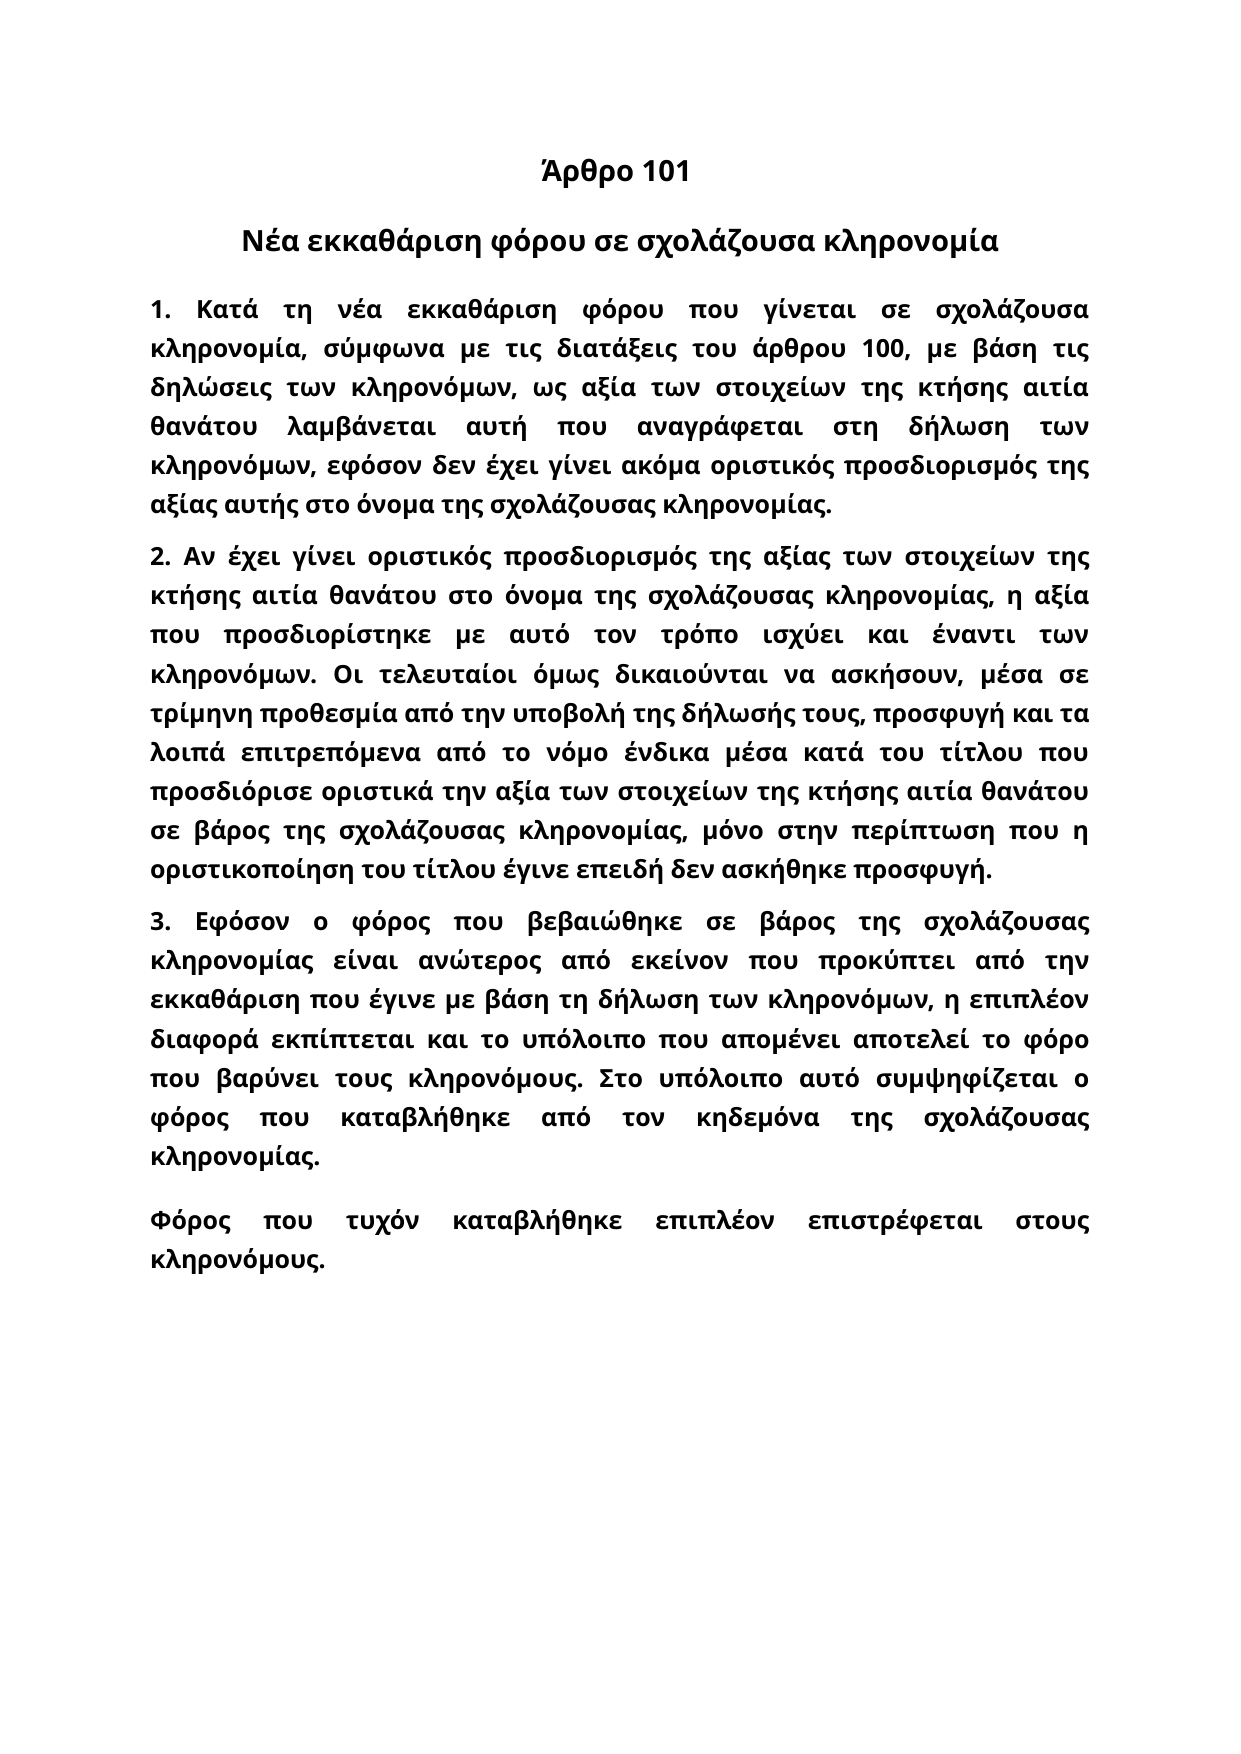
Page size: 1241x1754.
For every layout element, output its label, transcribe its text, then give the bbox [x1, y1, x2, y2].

text Φόρος που τυχόν καταβλήθηκε επιπλέον επιστρέφεται στους κληρονόμους. [150, 1203, 1090, 1276]
text 1. Κατά τη νέα εκκαθάριση φόρου που γίνεται σε σχολάζουσα κληρονομία, σύμφωνα με τις διατάξεις του άρθρου 100, με βάση τις δηλώσεις των κληρονόμων, ως αξία των στοιχείων της κτήσης αιτία θανάτου λαμβάνεται αυτή που αναγράφεται στη δήλωση των κληρονόμων, εφόσον δεν έχει γίνει ακόμα οριστικός προσδιορισμός της αξίας αυτής στο όνομα της σχολάζουσας κληρονομίας. [150, 291, 1090, 521]
subtitle Νέα εκκαθάριση φόρου σε σχολάζουσα κληρονομία [150, 221, 1090, 260]
text 2. Αν έχει γίνει οριστικός προσδιορισμός της αξίας των στοιχείων της κτήσης αιτία θανάτου στο όνομα της σχολάζουσας κληρονομίας, η αξία που προσδιορίστηκε με αυτό τον τρόπο ισχύει και έναντι των κληρονόμων. Οι τελευταίοι όμως δικαιούνται να ασκήσουν, μέσα σε τρίμηνη προθεσμία από την υποβολή της δήλωσής τους, προσφυγή και τα λοιπά επιτρεπόμενα από το νόμο ένδικα μέσα κατά του τίτλου που προσδιόρισε οριστικά την αξία των στοιχείων της κτήσης αιτία θανάτου σε βάρος της σχολάζουσας κληρονομίας, μόνο στην περίπτωση που η οριστικοποίηση του τίτλου έγινε επειδή δεν ασκήθηκε προσφυγή. [150, 539, 1090, 886]
text 3. Εφόσον ο φόρος που βεβαιώθηκε σε βάρος της σχολάζουσας κληρονομίας είναι ανώτερος από εκείνον που προκύπτει από την εκκαθάριση που έγινε με βάση τη δήλωση των κληρονόμων, η επιπλέον διαφορά εκπίπτεται και το υπόλοιπο που απομένει αποτελεί το φόρο που βαρύνει τους κληρονόμους. Στο υπόλοιπο αυτό συμψηφίζεται ο φόρος που καταβλήθηκε από τον κηδεμόνα της σχολάζουσας κληρονομίας. [150, 904, 1090, 1173]
subtitle Άρθρο 101 [150, 150, 1090, 190]
